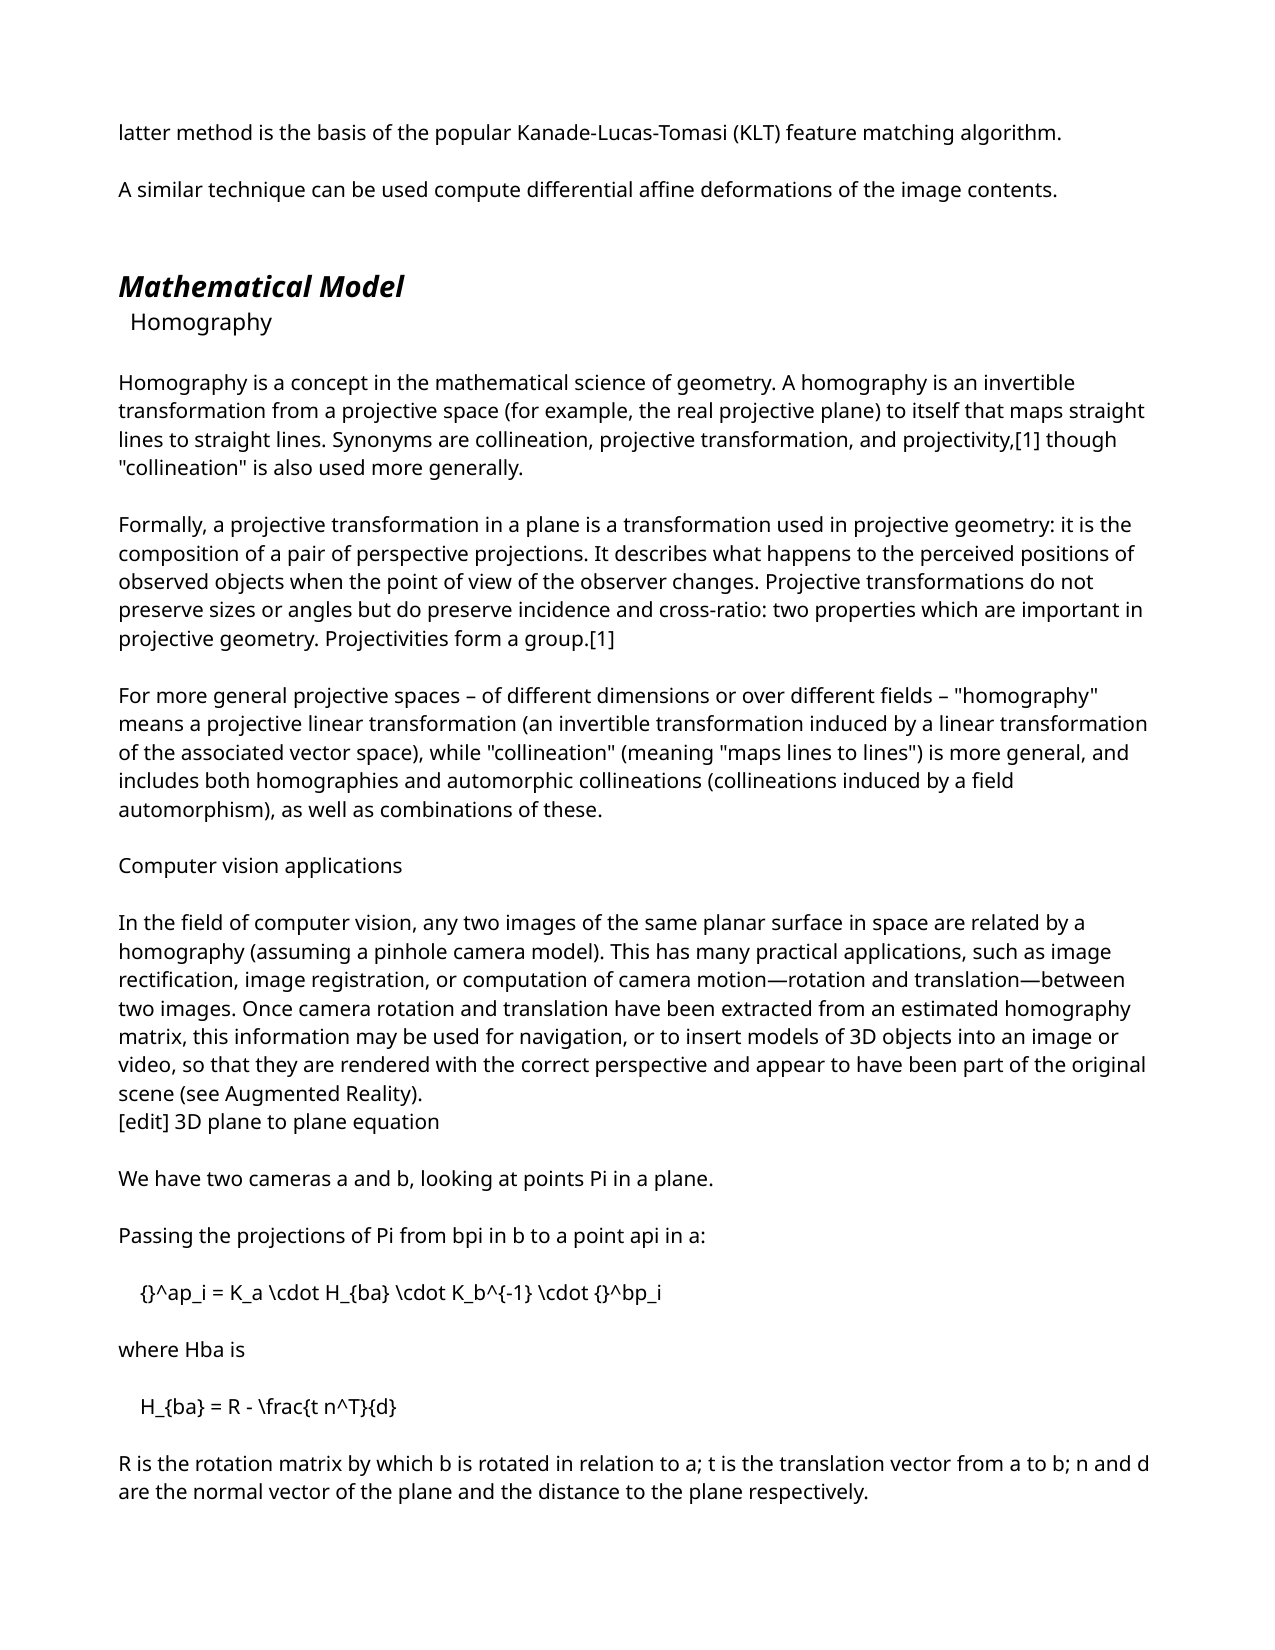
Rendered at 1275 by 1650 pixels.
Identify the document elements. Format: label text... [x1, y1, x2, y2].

text For more general projective spaces – of different dimensions or over different fields – "homography" means a projective linear transformation (an invertible transformation induced by a linear transformation of the associated vector space), while "collineation" (meaning "maps lines to lines") is more general, and includes both homographies and automorphic collineations (collineations induced by a field automorphism), as well as combinations of these. [118, 681, 1157, 823]
text Passing the projections of Pi from bpi in b to a point api in a: [118, 1221, 1157, 1250]
text latter method is the basis of the popular Kanade-Lucas-Tomasi (KLT) feature matching algorithm. [118, 118, 1157, 147]
text [edit] 3D plane to plane equation [118, 1107, 1157, 1136]
text R is the rotation matrix by which b is rotated in relation to a; t is the translation vector from a to b; n and d are the normal vector of the plane and the distance to the plane respectively. [118, 1449, 1157, 1506]
text Formally, a projective transformation in a plane is a transformation used in projective geometry: it is the composition of a pair of perspective projections. It describes what happens to the perceived positions of observed objects when the point of view of the observer changes. Projective transformations do not preserve sizes or angles but do preserve incidence and cross-ratio: two properties which are important in projective geometry. Projectivities form a group.[1] [118, 510, 1157, 652]
text Mathematical Model [118, 266, 1157, 306]
text A similar technique can be used compute differential affine deformations of the image contents. [118, 175, 1157, 203]
text H_{ba} = R - \frac{t n^T}{d} [118, 1392, 1157, 1420]
text In the field of computer vision, any two images of the same planar surface in space are related by a homography (assuming a pinhole camera model). This has many practical applications, such as image rectification, image registration, or computation of camera motion—rotation and translation—between two images. Once camera rotation and translation have been extracted from an estimated homography matrix, this information may be used for navigation, or to insert models of 3D objects into an image or video, so that they are rendered with the correct perspective and appear to have been part of the original scene (see Augmented Reality). [118, 908, 1157, 1107]
text We have two cameras a and b, looking at points Pi in a plane. [118, 1164, 1157, 1193]
text {}^ap_i = K_a \cdot H_{ba} \cdot K_b^{-1} \cdot {}^bp_i [118, 1278, 1157, 1307]
text Computer vision applications [118, 852, 1157, 880]
text Homography [118, 306, 1157, 337]
text where Hba is [118, 1335, 1157, 1363]
text Homography is a concept in the mathematical science of geometry. A homography is an invertible transformation from a projective space (for example, the real projective plane) to itself that maps straight lines to straight lines. Synonyms are collineation, projective transformation, and projectivity,[1] though "collineation" is also used more generally. [118, 368, 1157, 482]
